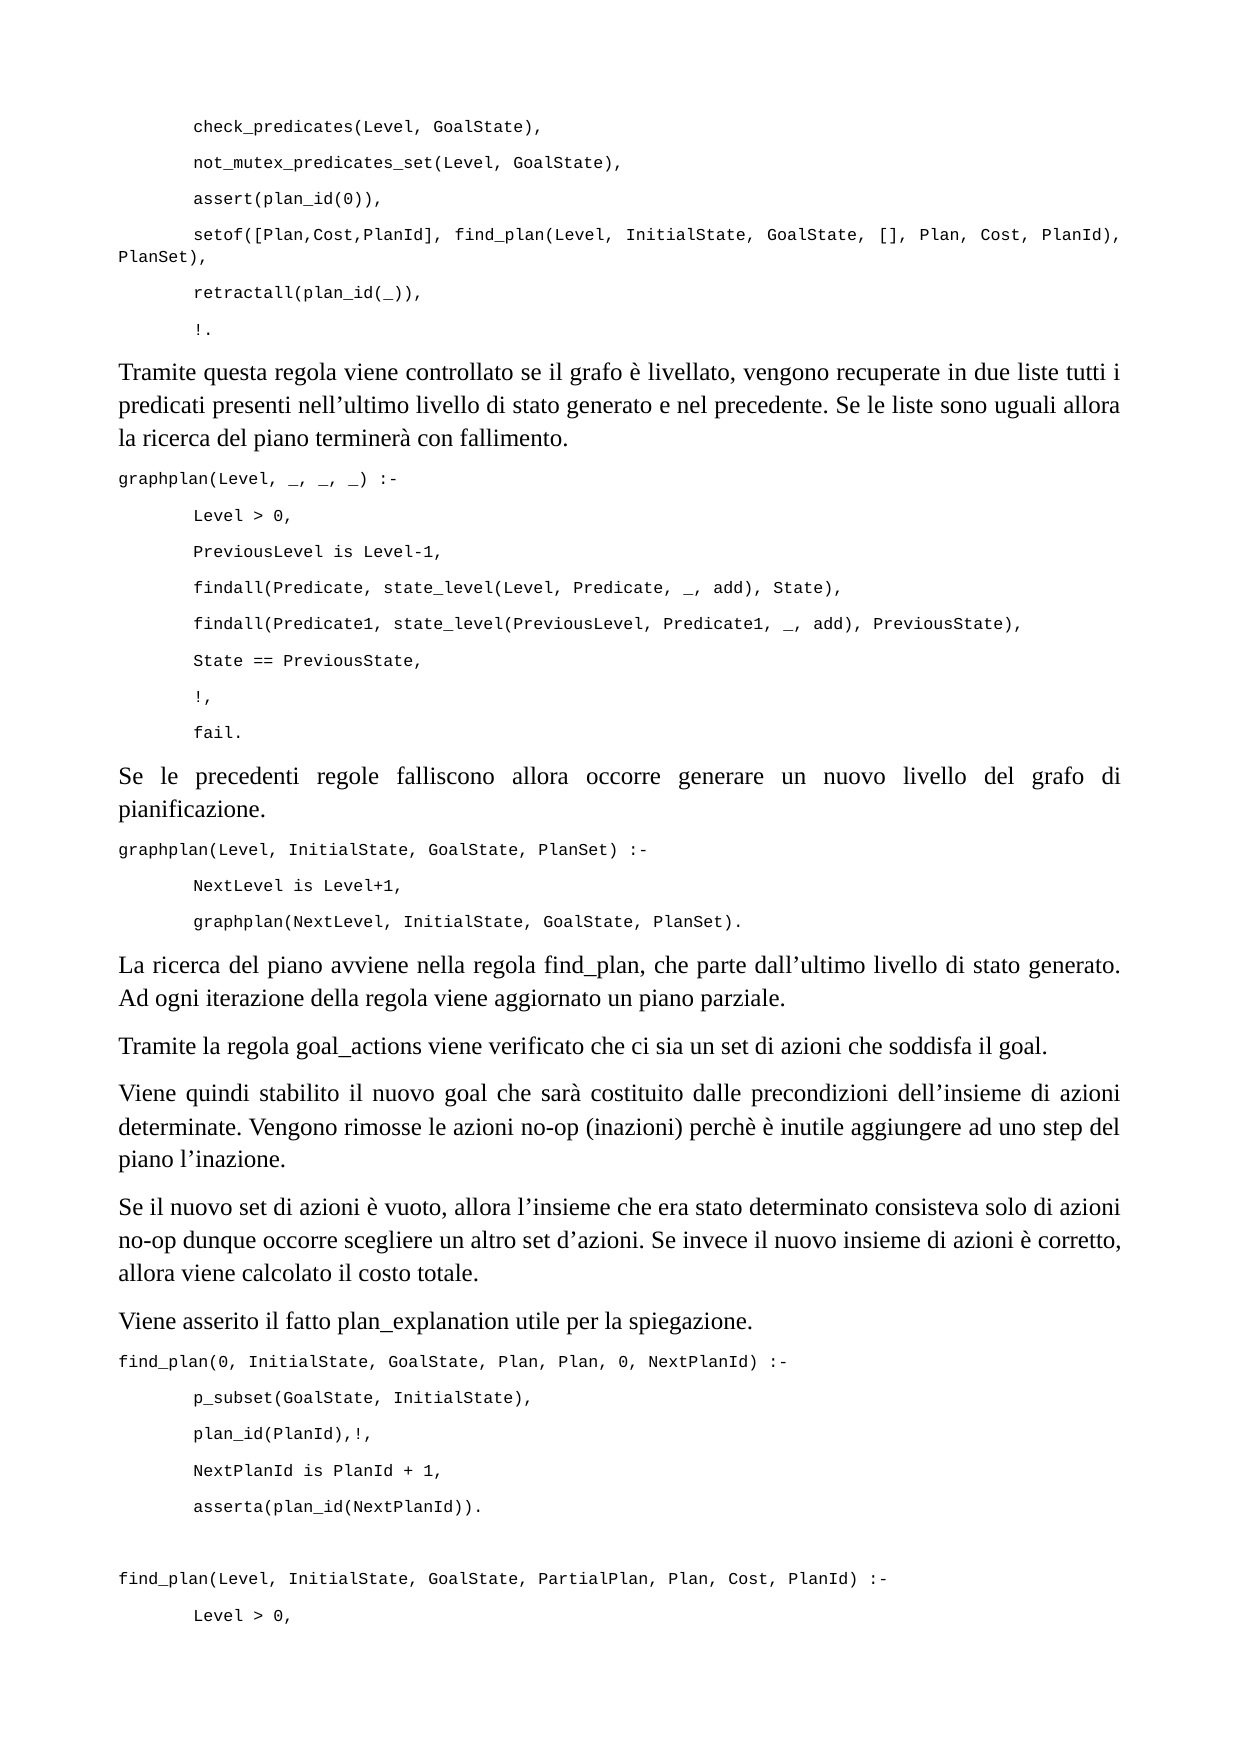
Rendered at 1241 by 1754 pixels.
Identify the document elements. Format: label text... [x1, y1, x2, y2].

text !. [118, 321, 1122, 340]
text find_plan(Level, InitialState, GoalState, PartialPlan, Plan, Cost, PlanId) :- [118, 1571, 1122, 1590]
text not_mutex_predicates_set(Level, GoalState), [118, 154, 1122, 173]
text Level > 0, [118, 1607, 1122, 1626]
text !, [118, 688, 1122, 707]
text assert(plan_id(0)), [118, 191, 1122, 209]
text retractall(plan_id(_)), [118, 285, 1122, 304]
text Se il nuovo set di azioni è vuoto, allora l’insieme che era stato determinato consisteva solo di azioni no-op dunque occorre scegliere un altro set d’azioni. Se invece il nuovo insieme di azioni è corretto, allora viene calcolato il costo totale. [118, 1192, 1122, 1287]
text NextPlanId is PlanId + 1, [118, 1462, 1122, 1481]
text Tramite la regola goal_actions viene verificato che ci sia un set di azioni che soddisfa il goal. [118, 1031, 1122, 1060]
text findall(Predicate, state_level(Level, Predicate, _, add), State), [118, 580, 1122, 598]
text Viene asserito il fatto plan_explanation utile per la spiegazione. [118, 1306, 1122, 1334]
text setof([Plan,Cost,PlanId], find_plan(Level, InitialState, GoalState, [], Plan, Cost, PlanId), PlanSet), [118, 227, 1122, 267]
text graphplan(NextLevel, InitialState, GoalState, PlanSet). [118, 914, 1122, 933]
text find_plan(0, InitialState, GoalState, Plan, Plan, 0, NextPlanId) :- [118, 1353, 1122, 1372]
text findall(Predicate1, state_level(PreviousLevel, Predicate1, _, add), PreviousState), [118, 616, 1122, 635]
text check_predicates(Level, GoalState), [118, 118, 1122, 137]
text graphplan(Level, InitialState, GoalState, PlanSet) :- [118, 842, 1122, 860]
text Se le precedenti regole falliscono allora occorre generare un nuovo livello del grafo di pianificazione. [118, 761, 1122, 823]
text La ricerca del piano avviene nella regola find_plan, che parte dall’ultimo livello di stato generato. Ad ogni iterazione della regola viene aggiornato un piano parziale. [118, 950, 1122, 1012]
text Level > 0, [118, 507, 1122, 526]
text PreviousLevel is Level-1, [118, 543, 1122, 562]
text asserta(plan_id(NextPlanId)). [118, 1498, 1122, 1517]
text State == PreviousState, [118, 652, 1122, 671]
text Tramite questa regola viene controllato se il grafo è livellato, vengono recuperate in due liste tutti i predicati presenti nell’ultimo livello di stato generato e nel precedente. Se le liste sono uguali allora la ricerca del piano terminerà con fallimento. [118, 357, 1122, 452]
text Viene quindi stabilito il nuovo goal che sarà costituito dalle precondizioni dell’insieme di azioni determinate. Vengono rimosse le azioni no-op (inazioni) perchè è inutile aggiungere ad uno step del piano l’inazione. [118, 1078, 1122, 1173]
text plan_id(PlanId),!, [118, 1426, 1122, 1445]
text fail. [118, 725, 1122, 743]
text p_subset(GoalState, InitialState), [118, 1390, 1122, 1408]
text graphplan(Level, _, _, _) :- [118, 471, 1122, 490]
text NextLevel is Level+1, [118, 878, 1122, 897]
